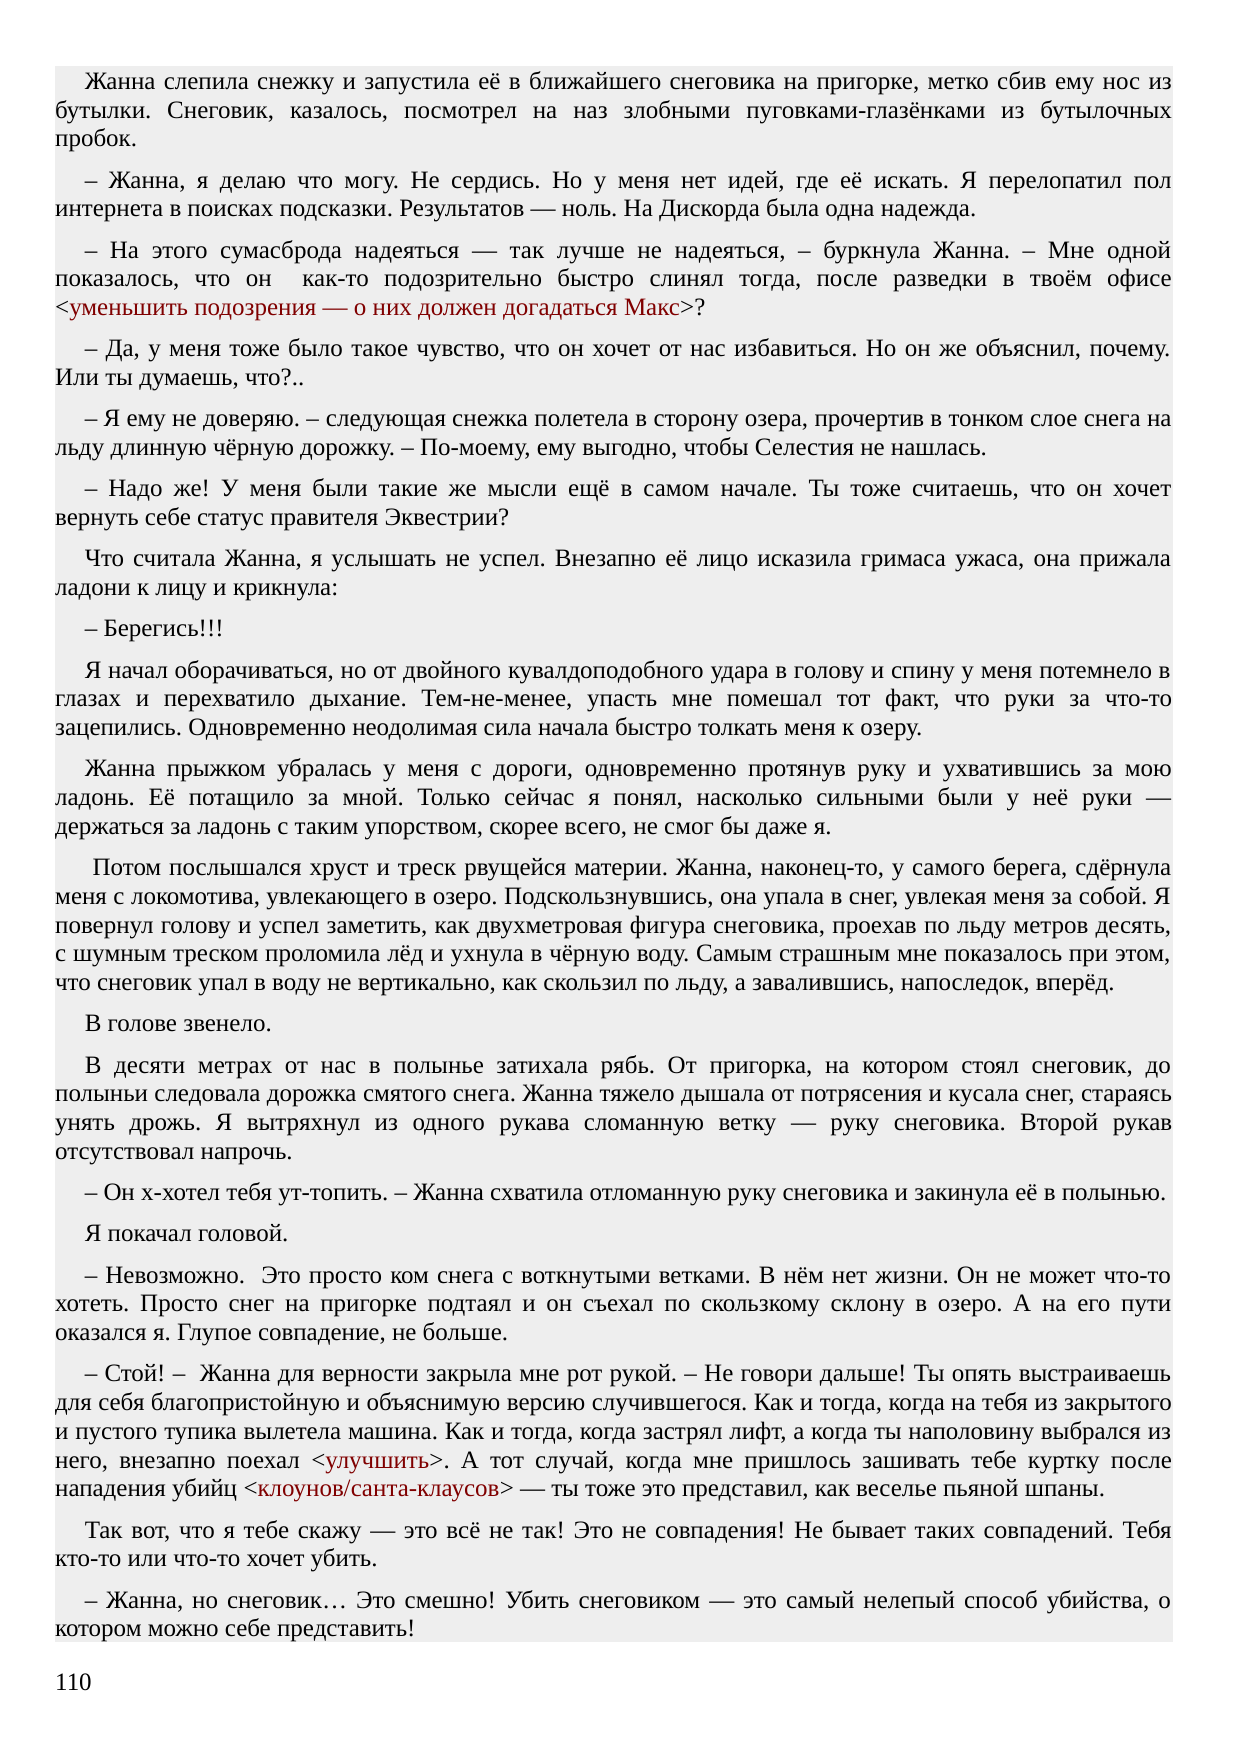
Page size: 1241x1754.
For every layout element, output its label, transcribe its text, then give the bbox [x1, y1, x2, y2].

text Жанна прыжком убралась у меня с дороги, одновременно протянув руку и ухватившись за мою ладонь. Её потащило за мной. Только сейчас я понял, насколько сильными были у неё руки — держаться за ладонь с таким упорством, скорее всего, не смог бы даже я. [55, 753, 1173, 840]
text В десяти метрах от нас в полынье затихала рябь. От пригорка, на котором стоял снеговик, до полыньи следовала дорожка смятого снега. Жанна тяжело дышала от потрясения и кусала снег, стараясь унять дрожь. Я вытряхнул из одного рукава сломанную ветку — руку снеговика. Второй рукав отсутствовал напрочь. [55, 1050, 1173, 1165]
text – Жанна, я делаю что могу. Не сердись. Но у меня нет идей, где её искать. Я перелопатил пол интернета в поисках подсказки. Результатов — ноль. На Дискорда была одна надежда. [55, 165, 1173, 222]
text – Берегись!!! [55, 613, 1173, 642]
text Потом послышался хруст и треск рвущейся материи. Жанна, наконец-то, у самого берега, сдёрнула меня с локомотива, увлекающего в озеро. Подскользнувшись, она упала в снег, увлекая меня за собой. Я повернул голову и успел заметить, как двухметровая фигура снеговика, проехав по льду метров десять, с шумным треском проломила лёд и ухнула в чёрную воду. Самым страшным мне показалось при этом, что снеговик упал в воду не вертикально, как скользил по льду, а завалившись, напоследок, вперёд. [55, 852, 1173, 996]
text – Да, у меня тоже было такое чувство, что он хочет от нас избавиться. Но он же объяснил, почему. Или ты думаешь, что?.. [55, 333, 1173, 391]
text – Он х-хотел тебя ут-топить. – Жанна схватила отломанную руку снеговика и закинула её в полынью. [55, 1177, 1173, 1206]
text – Стой! – Жанна для верности закрыла мне рот рукой. – Не говори дальше! Ты опять выстраиваешь для себя благопристойную и объяснимую версию случившегося. Как и тогда, когда на тебя из закрытого и пустого тупика вылетела машина. Как и тогда, когда застрял лифт, а когда ты наполовину выбрался из него, внезапно поехал <улучшить>. А тот случай, когда мне пришлось зашивать тебе куртку после нападения убийц <клоунов/санта-клаусов> — ты тоже это представил, как веселье пьяной шпаны. [55, 1358, 1173, 1502]
text Жанна слепила снежку и запустила её в ближайшего снеговика на пригорке, метко сбив ему нос из бутылки. Снеговик, казалось, посмотрел на наз злобными пуговками-глазёнками из бутылочных пробок. [55, 66, 1173, 152]
text – На этого сумасброда надеяться — так лучше не надеяться, – буркнула Жанна. – Мне одной показалось, что он как-то подозрительно быстро слинял тогда, после разведки в твоём офисе <уменьшить подозрения — о них должен догадаться Макс>? [55, 235, 1173, 321]
text В голове звенело. [55, 1008, 1173, 1037]
text – Невозможно. Это просто ком снега с воткнутыми ветками. В нём нет жизни. Он не может что-то хотеть. Просто снег на пригорке подтаял и он съехал по скользкому склону в озеро. А на его пути оказался я. Глупое совпадение, не больше. [55, 1260, 1173, 1346]
text Я покачал головой. [55, 1218, 1173, 1247]
text Что считала Жанна, я услышать не успел. Внезапно её лицо исказила гримаса ужаса, она прижала ладони к лицу и крикнула: [55, 543, 1173, 601]
text – Жанна, но снеговик… Это смешно! Убить снеговиком — это самый нелепый способ убийства, о котором можно себе представить! [55, 1585, 1173, 1642]
text – Я ему не доверяю. – следующая снежка полетела в сторону озера, прочертив в тонком слое снега на льду длинную чёрную дорожку. – По-моему, ему выгодно, чтобы Селестия не нашлась. [55, 403, 1173, 461]
text Я начал оборачиваться, но от двойного кувалдоподобного удара в голову и спину у меня потемнело в глазах и перехватило дыхание. Тем-не-менее, упасть мне помешал тот факт, что руки за что-то зацепились. Одновременно неодолимая сила начала быстро толкать меня к озеру. [55, 655, 1173, 741]
text Так вот, что я тебе скажу — это всё не так! Это не совпадения! Не бывает таких совпадений. Тебя кто-то или что-то хочет убить. [55, 1515, 1173, 1572]
text – Надо же! У меня были такие же мысли ещё в самом начале. Ты тоже считаешь, что он хочет вернуть себе статус правителя Эквестрии? [55, 473, 1173, 531]
